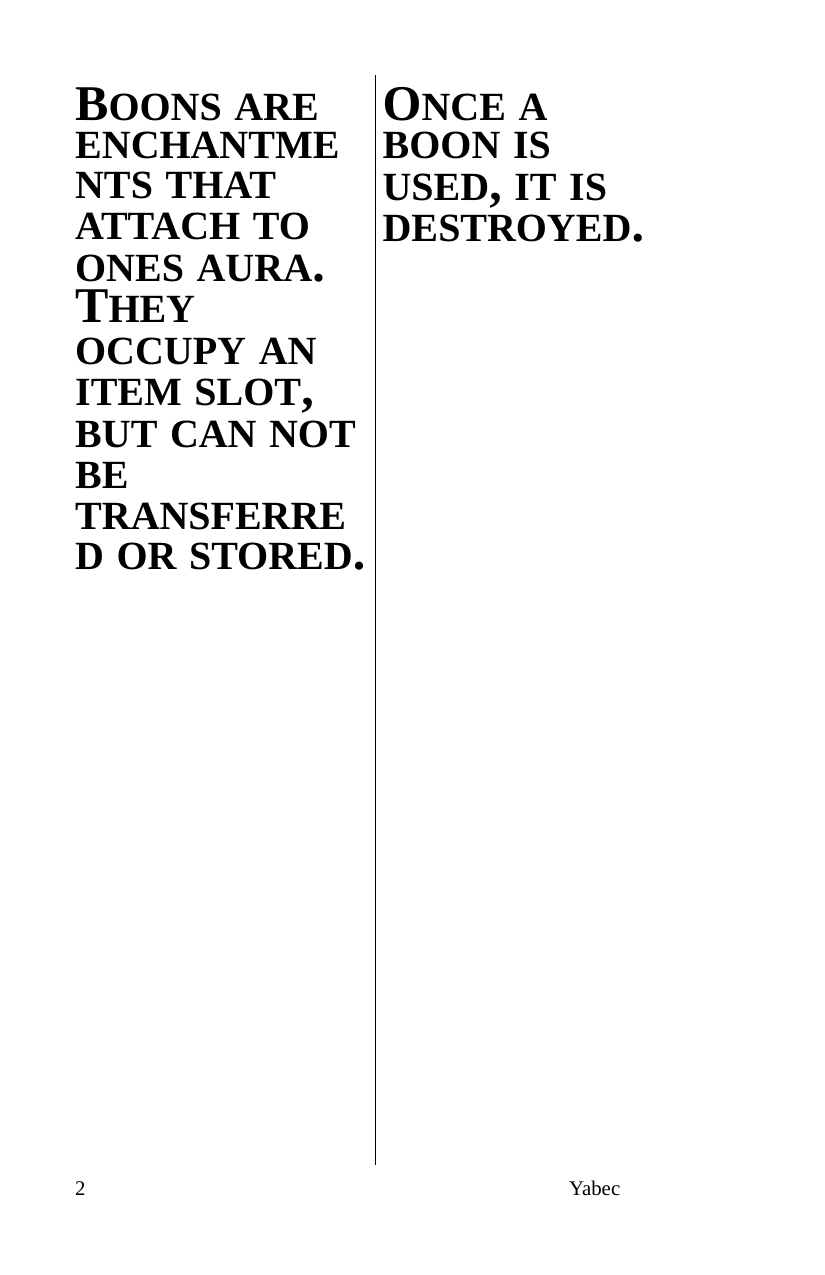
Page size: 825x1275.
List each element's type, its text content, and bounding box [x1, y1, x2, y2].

text Once a boon is used, it is destroyed. [382, 87, 675, 253]
text Boons are enchantments that attach to ones aura. They occupy an item slot, but can not be transferred or stored. [75, 87, 367, 580]
